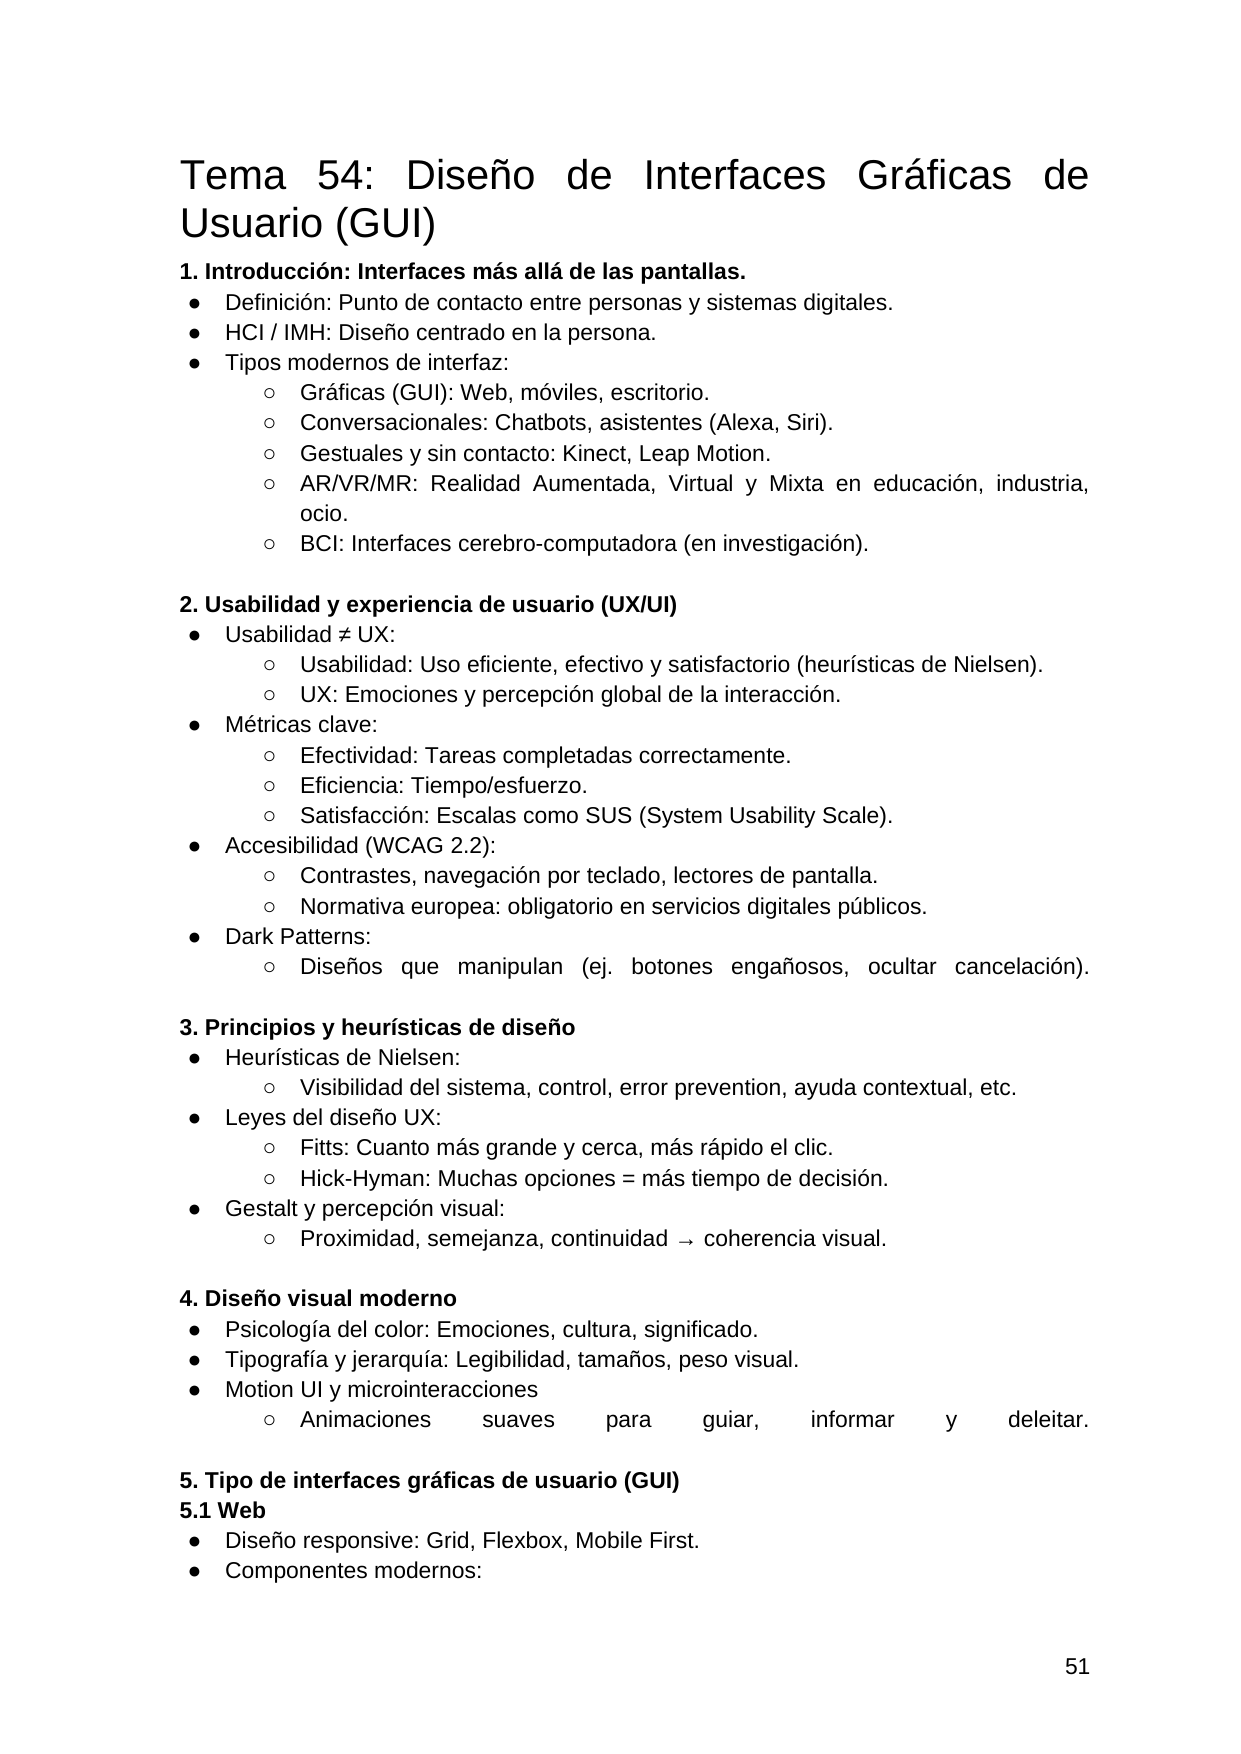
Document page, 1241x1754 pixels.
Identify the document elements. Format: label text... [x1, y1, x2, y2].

list Gráficas (GUI): Web, móviles, escritorio. [262, 379, 1090, 406]
list Gestuales y sin contacto: Kinect, Leap Motion. [262, 439, 1090, 466]
text 3. Principios y heurísticas de diseño [179, 1013, 1090, 1040]
list BCI: Interfaces cerebro-computadora (en investigación). [262, 530, 1090, 557]
list Proximidad, semejanza, continuidad → coherencia visual. [262, 1225, 1090, 1251]
list Visibilidad del sistema, control, error prevention, ayuda contextual, etc. [262, 1074, 1090, 1100]
list Definición: Punto de contacto entre personas y sistemas digitales. [187, 288, 1090, 315]
list Accesibilidad (WCAG 2.2): [187, 832, 1090, 859]
list AR/VR/MR: Realidad Aumentada, Virtual y Mixta en educación, industria, ocio. [262, 470, 1090, 526]
list Psicología del color: Emociones, cultura, significado. [187, 1316, 1090, 1342]
list Hick-Hyman: Muchas opciones = más tiempo de decisión. [262, 1164, 1090, 1191]
list Normativa europea: obligatorio en servicios digitales públicos. [262, 893, 1090, 919]
list Dark Patterns: [187, 923, 1090, 949]
list Contrastes, navegación por teclado, lectores de pantalla. [262, 862, 1090, 889]
list Tipos modernos de interfaz: [187, 349, 1090, 375]
text 4. Diseño visual moderno [179, 1285, 1090, 1312]
list Conversacionales: Chatbots, asistentes (Alexa, Siri). [262, 409, 1090, 436]
list Heurísticas de Nielsen: [187, 1044, 1090, 1070]
list Componentes modernos: [187, 1557, 1090, 1584]
list Usabilidad: Uso eficiente, efectivo y satisfactorio (heurísticas de Nielsen). [262, 651, 1090, 677]
text 5.1 Web [179, 1497, 1090, 1523]
list Leyes del diseño UX: [187, 1104, 1090, 1131]
list Efectividad: Tareas completadas correctamente. [262, 742, 1090, 768]
subtitle Tema 54: Diseño de Interfaces Gráficas de Usuario (GUI) [179, 150, 1090, 246]
list Animaciones suaves para guiar, informar y deleitar. [262, 1406, 1090, 1463]
list Métricas clave: [187, 711, 1090, 738]
list Eficiencia: Tiempo/esfuerzo. [262, 772, 1090, 798]
list UX: Emociones y percepción global de la interacción. [262, 681, 1090, 708]
list Usabilidad ≠ UX: [187, 621, 1090, 647]
list Diseños que manipulan (ej. botones engañosos, ocultar cancelación). [262, 953, 1090, 1010]
text 2. Usabilidad y experiencia de usuario (UX/UI) [179, 591, 1090, 617]
list Diseño responsive: Grid, Flexbox, Mobile First. [187, 1527, 1090, 1553]
list Fitts: Cuanto más grande y cerca, más rápido el clic. [262, 1134, 1090, 1161]
list Satisfacción: Escalas como SUS (System Usability Scale). [262, 802, 1090, 828]
list Tipografía y jerarquía: Legibilidad, tamaños, peso visual. [187, 1346, 1090, 1372]
text 5. Tipo de interfaces gráficas de usuario (GUI) [179, 1467, 1090, 1493]
list HCI / IMH: Diseño centrado en la persona. [187, 319, 1090, 345]
text 1. Introducción: Interfaces más allá de las pantallas. [179, 258, 1090, 285]
list Motion UI y microinteracciones [187, 1376, 1090, 1402]
list Gestalt y percepción visual: [187, 1195, 1090, 1221]
